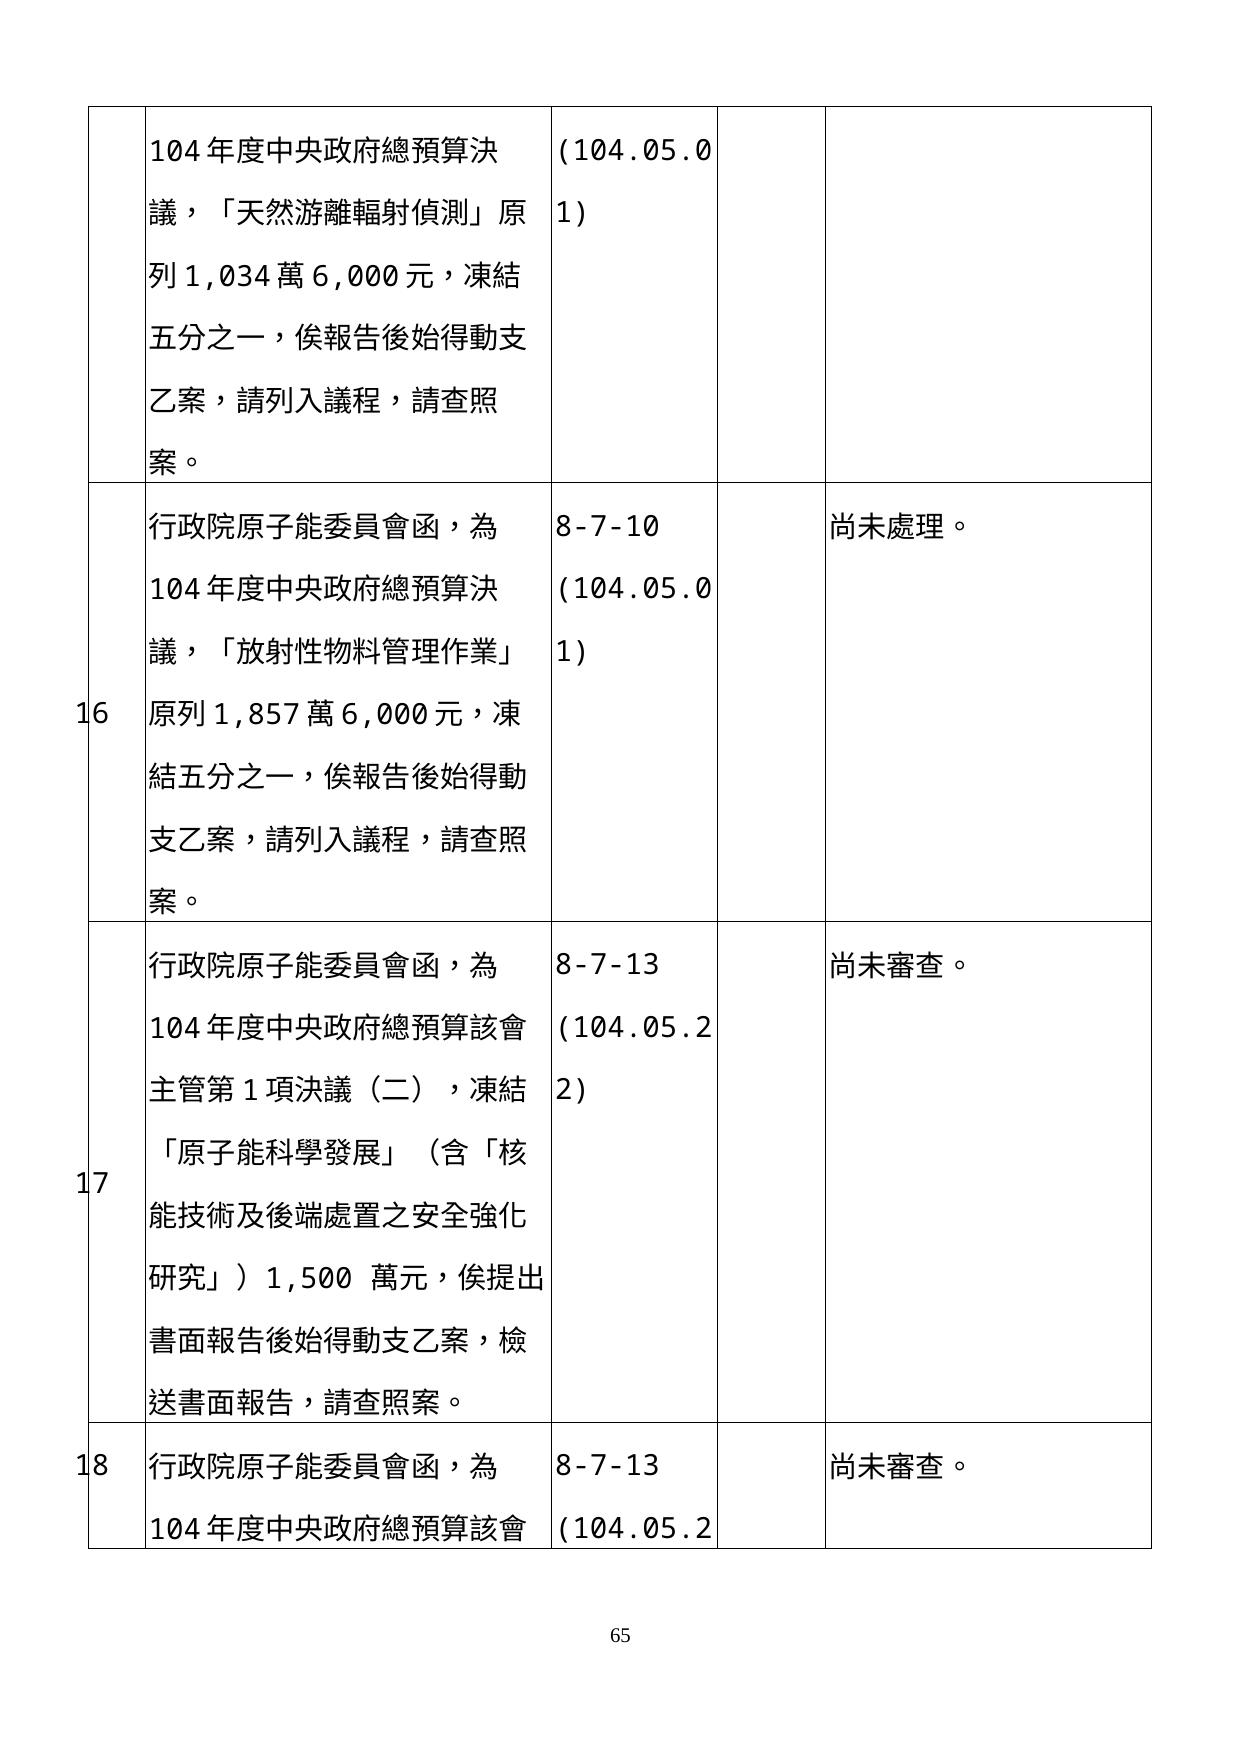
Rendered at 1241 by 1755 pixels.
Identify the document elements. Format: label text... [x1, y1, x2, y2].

table_cell [89, 922, 145, 1422]
table_cell 8-7-13 (104.05.2 [552, 1423, 717, 1548]
table_cell [89, 107, 145, 482]
table_cell 8-7-13 (104.05.22) [552, 922, 717, 1422]
table_cell [826, 107, 1151, 482]
table_cell 8-7-10 (104.05.01) [552, 483, 717, 921]
table_cell (104.05.01) [552, 107, 717, 482]
table_cell [89, 1423, 145, 1548]
table_cell [89, 483, 145, 921]
table_cell 尚未處理。 [826, 483, 1151, 921]
table_cell 104年度中央政府總預算決議，「天然游離輻射偵測」原列1,034萬6,000元，凍結五分之一，俟報告後始得動支乙案，請列入議程，請查照案。 [146, 107, 551, 482]
table_cell [718, 922, 825, 1422]
table_cell [718, 107, 825, 482]
table_cell [718, 483, 825, 921]
table_cell 行政院原子能委員會函，為104年度中央政府總預算決議，「放射性物料管理作業」原列1,857萬6,000元，凍結五分之一，俟報告後始得動支乙案，請列入議程，請查照案。 [146, 483, 551, 921]
table_cell 行政院原子能委員會函，為104年度中央政府總預算該會主管第1項決議（二），凍結「原子能科學發展」（含「核能技術及後端處置之安全強化研究」）1,500 萬元，俟提出書面報告後始得動支乙案，檢送書面報告，請查照案。 [146, 922, 551, 1422]
table_cell 尚未審查。 [826, 1423, 1151, 1548]
table_cell [718, 1423, 825, 1548]
table_cell 尚未審查。 [826, 922, 1151, 1422]
table_cell 行政院原子能委員會函，為104年度中央政府總預算該會 [146, 1423, 551, 1548]
